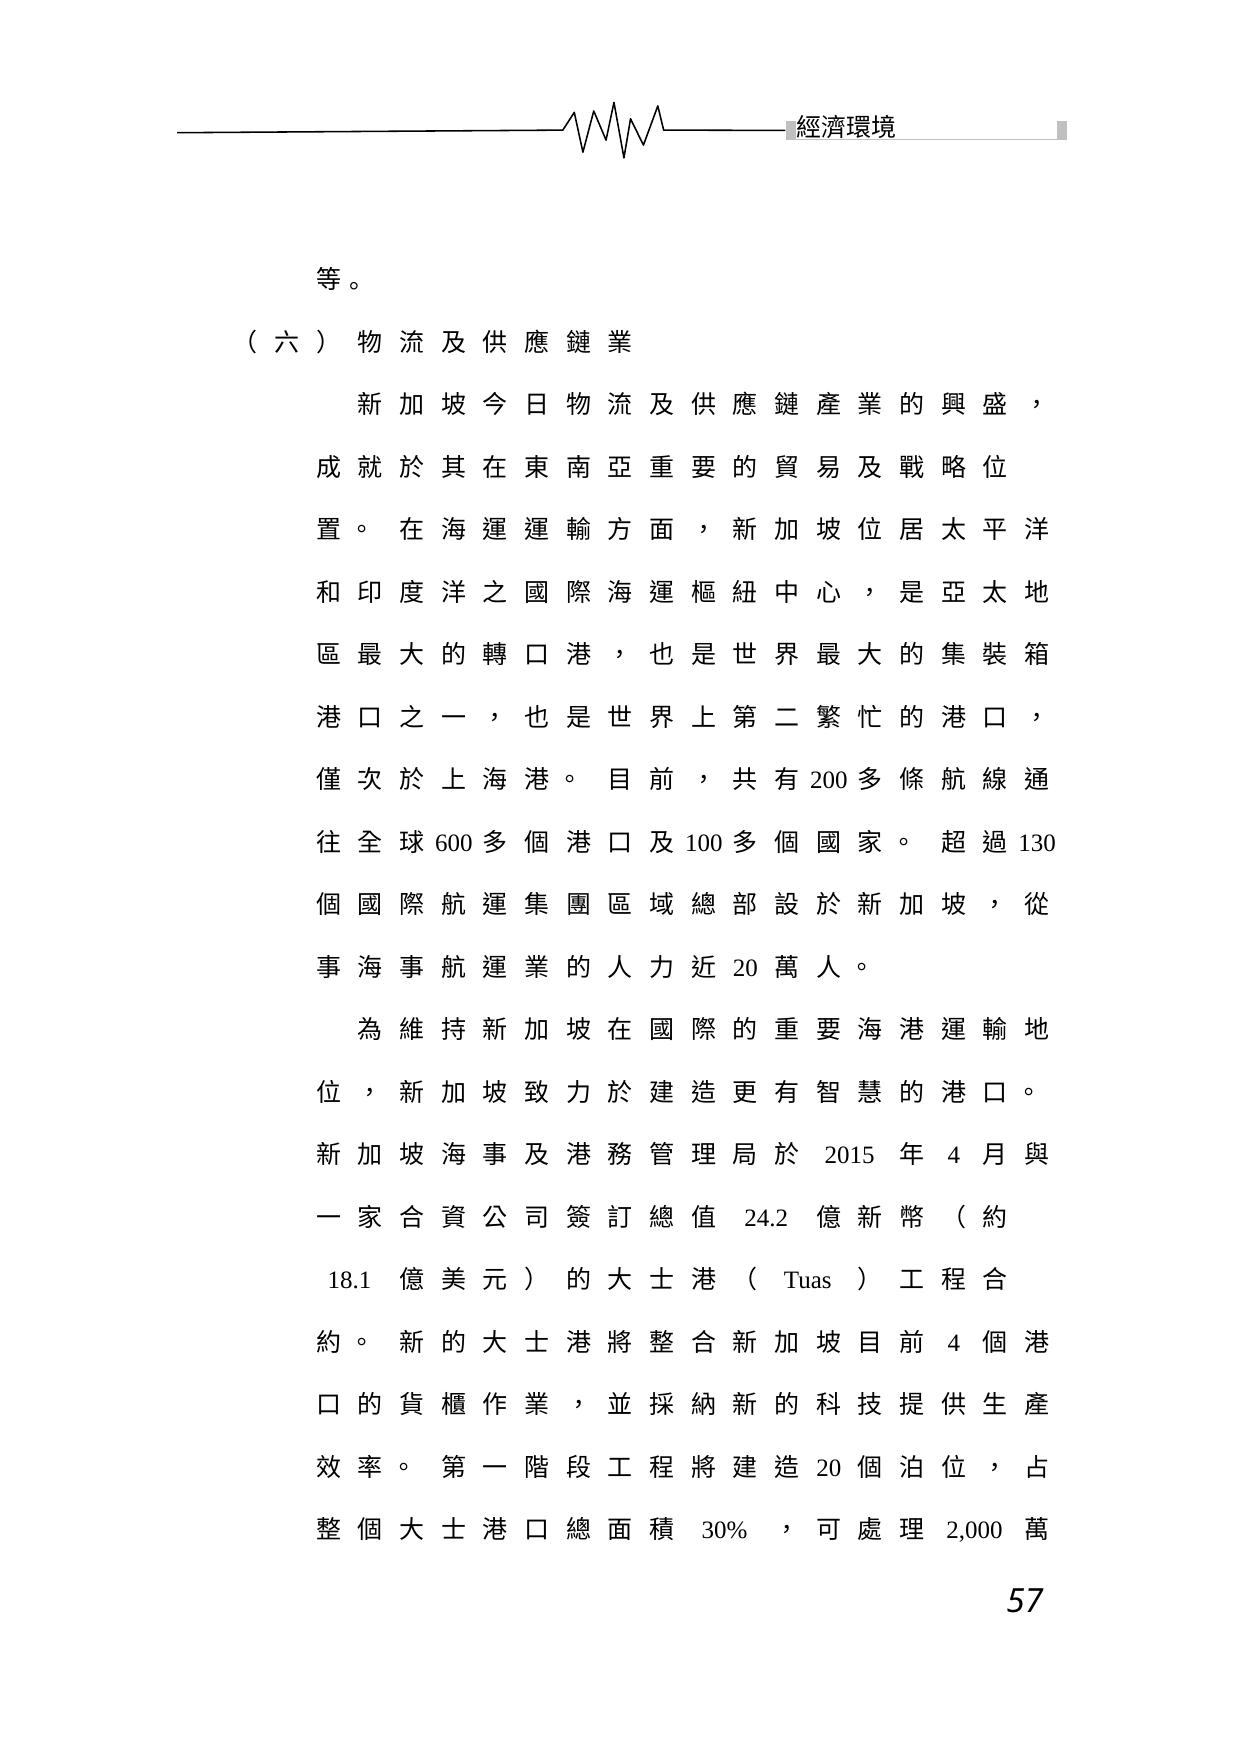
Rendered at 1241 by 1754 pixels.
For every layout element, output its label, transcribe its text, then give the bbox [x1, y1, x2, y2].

text 為維持新加坡在國際的重要海港運輸地位，新加坡致力於建造更有智慧的港口。新加坡海事及港務管理局於2015年4月與一家合資公司簽訂總值24.2億新幣（約18.1億美元）的大士港（Tuas）工程合約。新的大士港將整合新加坡目前4個港口的貨櫃作業，並採納新的科技提供生產效率。第一階段工程將建造20個泊位，占整個大士港口總面積30%，可處理2,000萬 [281, 986, 1058, 1549]
text 新加坡今日物流及供應鏈產業的興盛，成就於其在東南亞重要的貿易及戰略位置。在海運運輸方面，新加坡位居太平洋和印度洋之國際海運樞紐中心，是亞太地區最大的轉口港，也是世界最大的集裝箱港口之一，也是世界上第二繁忙的港口，僅次於上海港。目前，共有200多條航線通往全球600多個港口及100多個國家。超過130個國際航運集團區域總部設於新加坡，從事海事航運業的人力近20萬人。 [281, 361, 1058, 986]
text 等。 [281, 236, 1058, 299]
text （六）物流及供應鏈業 [207, 299, 1058, 361]
